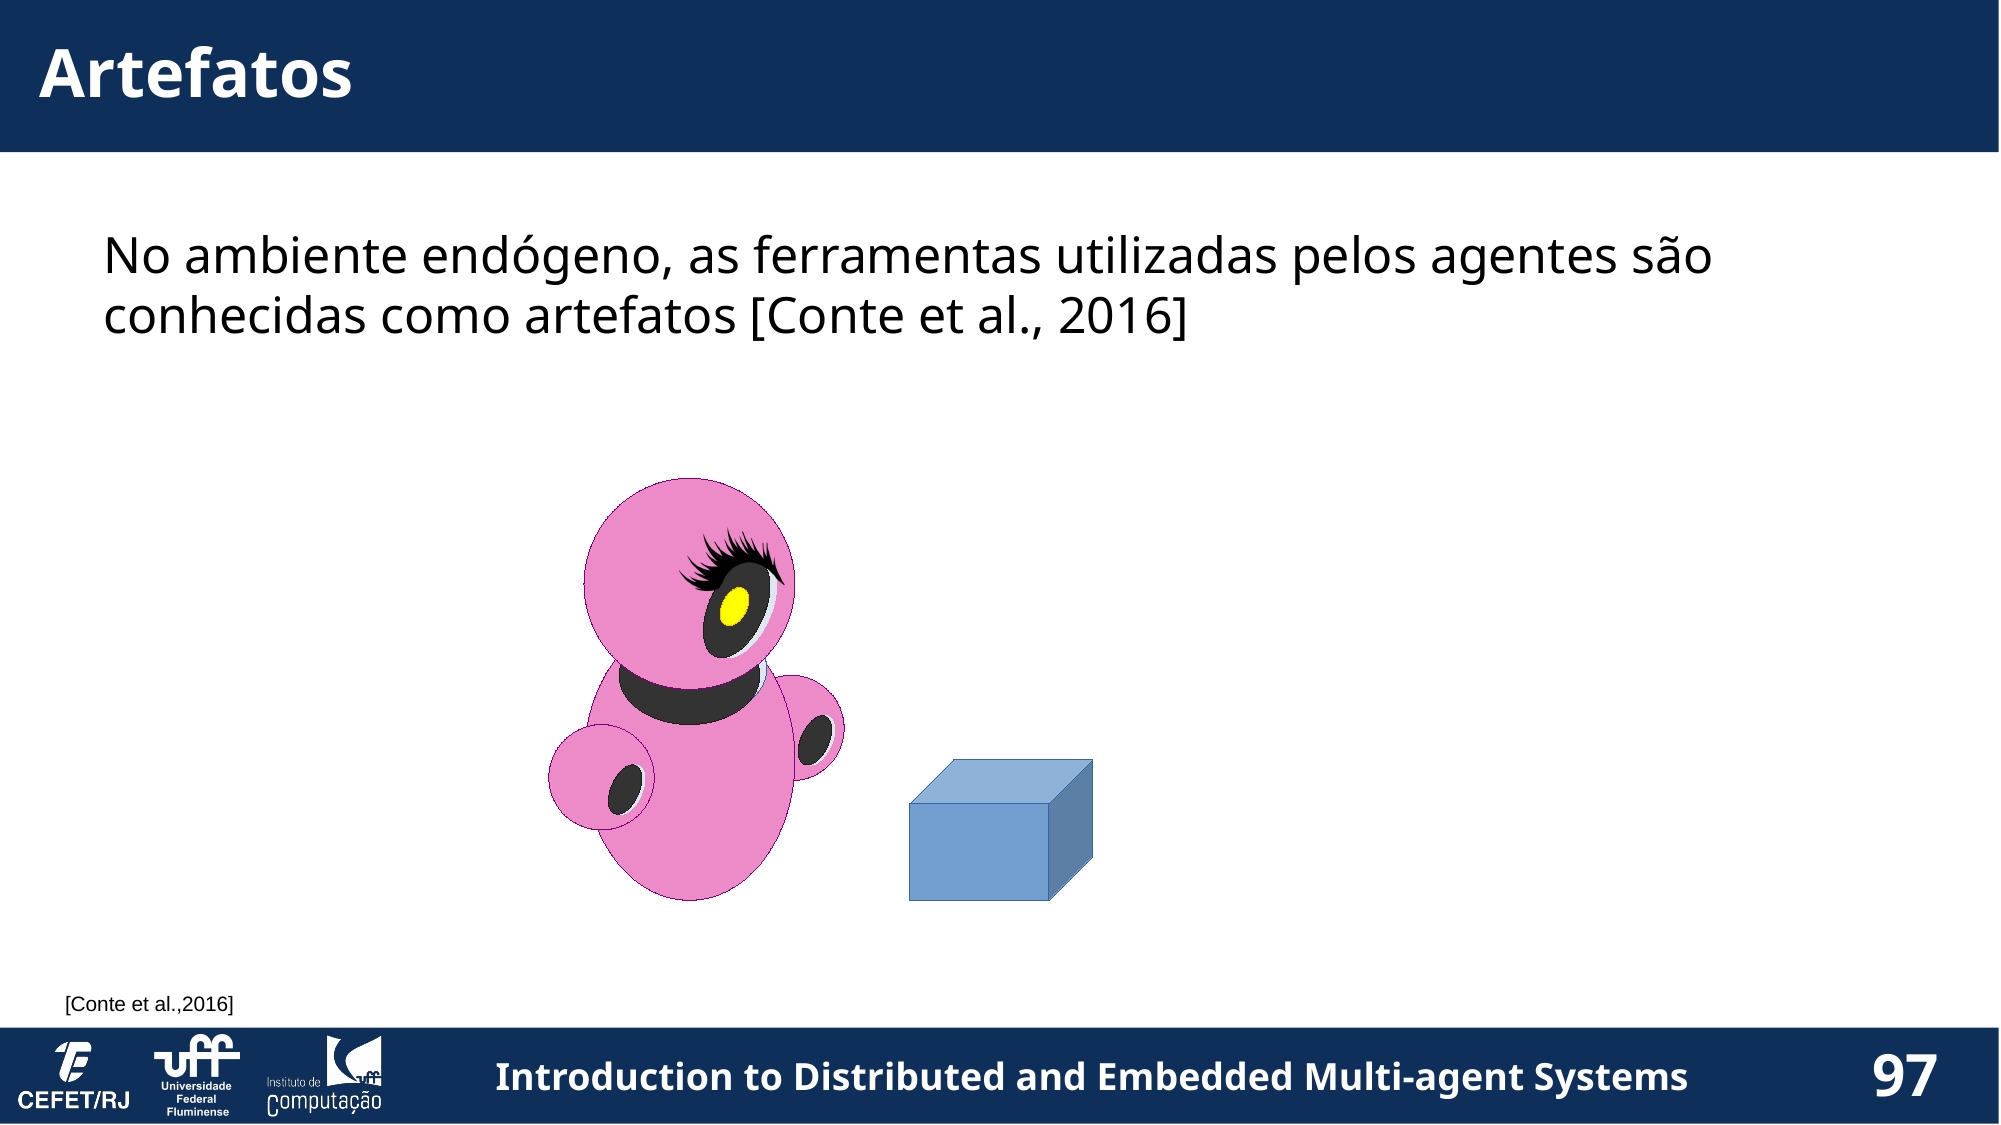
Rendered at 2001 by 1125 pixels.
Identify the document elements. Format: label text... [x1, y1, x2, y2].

picture [678, 527, 790, 591]
picture [18, 1021, 129, 1125]
picture [153, 1033, 241, 1121]
picture [265, 1033, 383, 1117]
text_box No ambiente endógeno, as ferramentas utilizadas pelos agentes são conhecidas como artefatos [Conte et al., 2016] [88, 216, 1947, 352]
text_box [910, 761, 1093, 901]
text_box [548, 478, 845, 901]
text_box Artefatos [25, 23, 1999, 119]
text_box [Conte et al.,2016] [50, 958, 1969, 1024]
